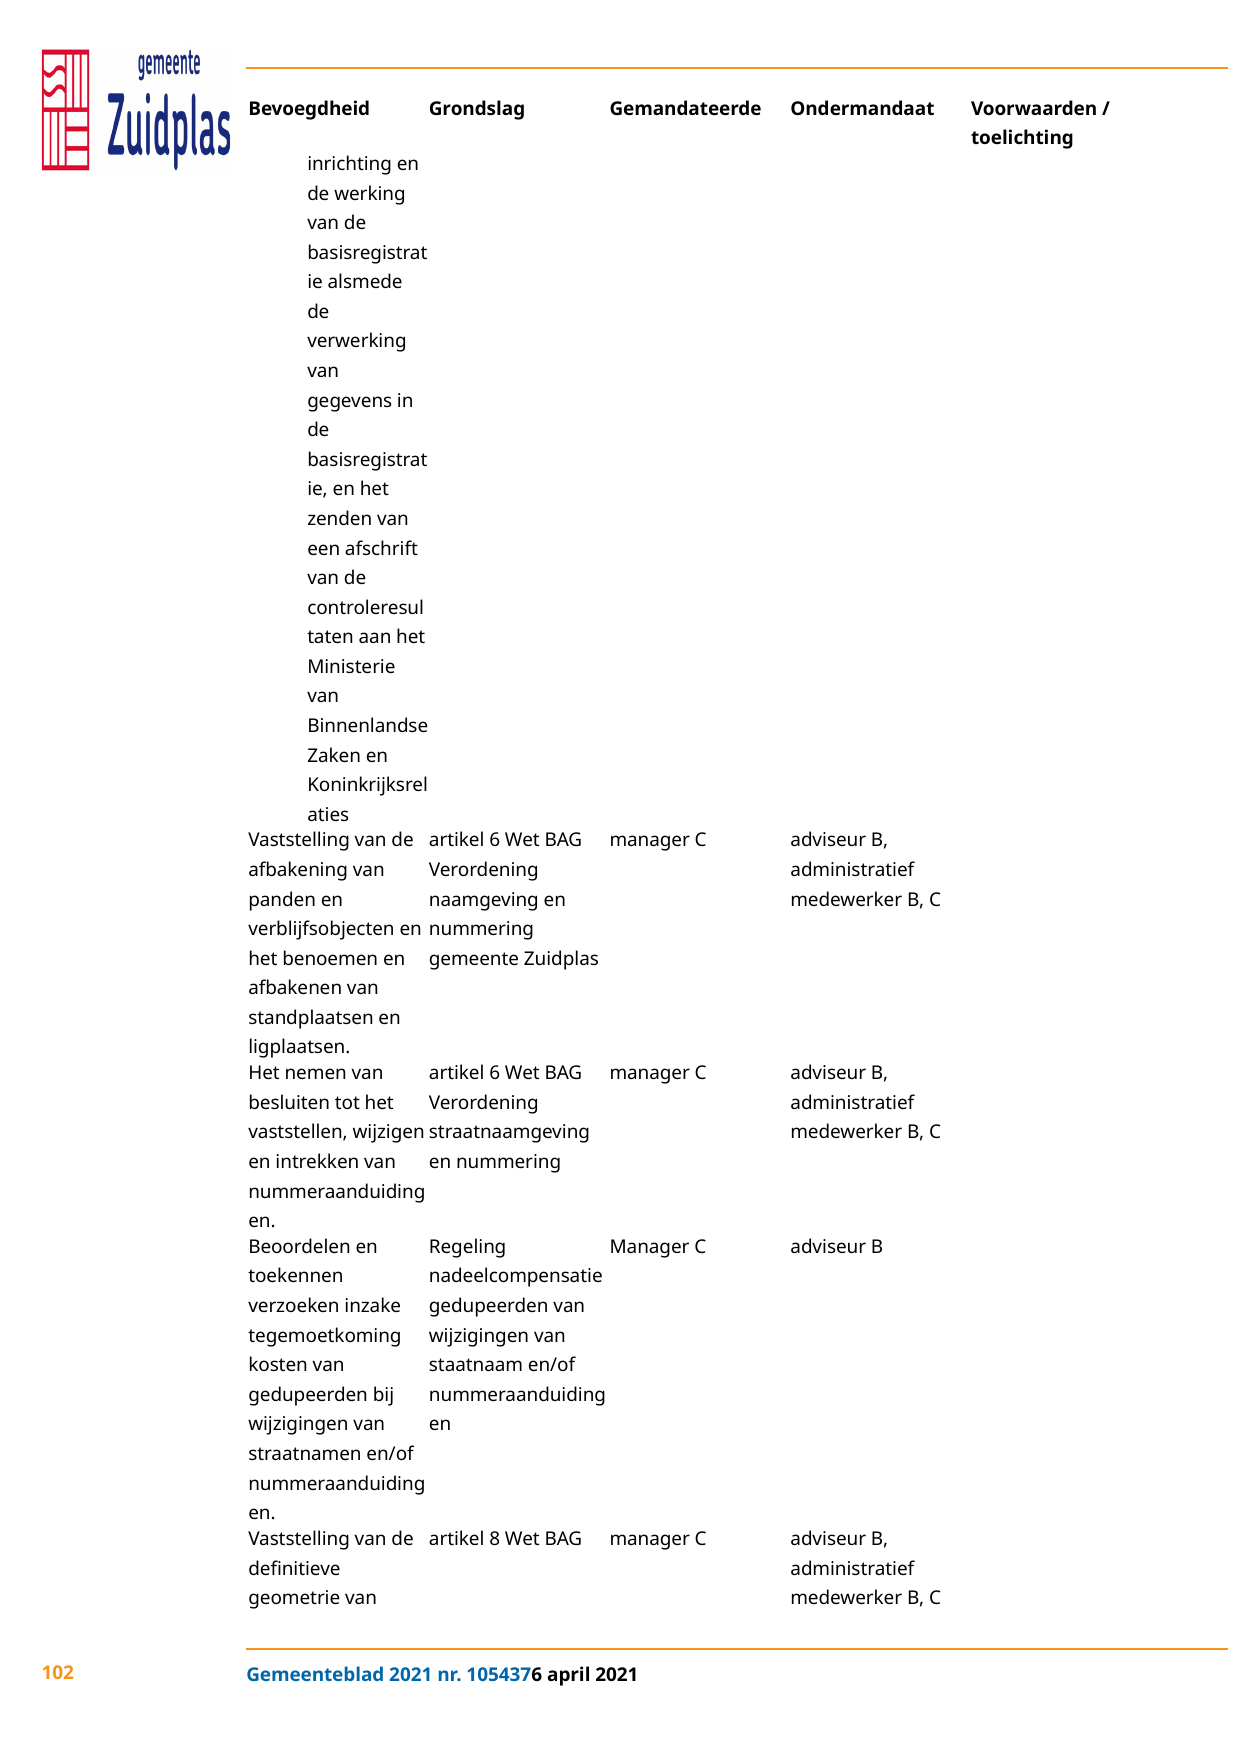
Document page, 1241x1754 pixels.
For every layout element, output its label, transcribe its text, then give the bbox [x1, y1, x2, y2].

table_cell Regeling nadeelcompensatie gedupeerden van wijzigingen van staatnaam en/of nummeraanduidingen [429, 1233, 609, 1525]
table_header Voorwaarden / toelichting [971, 95, 1152, 150]
table_cell artikel 6 Wet BAG Verordening straatnaamgeving en nummering [429, 1060, 609, 1233]
table_cell Beoordelen en toekennen verzoeken inzake tegemoetkoming kosten van gedupeerden bij wijzigingen van straatnamen en/of nummeraanduidingen. [248, 1233, 429, 1525]
table_cell [971, 150, 1152, 827]
table_cell [971, 1525, 1152, 1610]
table_cell adviseur B, administratief medewerker B, C [790, 1060, 971, 1233]
table_cell [971, 1060, 1152, 1233]
table_cell manager C [609, 1525, 790, 1610]
table_cell manager C [609, 1060, 790, 1233]
table_cell Het nemen van besluiten tot het vaststellen, wijzigen en intrekken van nummeraanduidingen. [248, 1060, 429, 1233]
table_cell artikel 6 Wet BAG Verordening naamgeving en nummering gemeente Zuidplas [429, 827, 609, 1059]
table_cell [429, 150, 609, 827]
picture [41, 47, 231, 172]
table_header Gemandateerde [609, 95, 790, 150]
table_cell adviseur B, administratief medewerker B, C [790, 1525, 971, 1610]
table_header Grondslag [429, 95, 609, 150]
table_cell [609, 150, 790, 827]
table_cell Vaststelling van de definitieve geometrie van [248, 1525, 429, 1610]
table_header Ondermandaat [790, 95, 971, 150]
table_cell adviseur B [790, 1233, 971, 1525]
table_cell manager C [609, 827, 790, 1059]
table_cell Vaststelling van de afbakening van panden en verblijfsobjecten en het benoemen en afbakenen van standplaatsen en ligplaatsen. [248, 827, 429, 1059]
table_cell artikel 8 Wet BAG [429, 1525, 609, 1610]
table_cell Manager C [609, 1233, 790, 1525]
table_cell adviseur B, administratief medewerker B, C [790, 827, 971, 1059]
table_header Bevoegdheid [248, 95, 429, 150]
table_cell [971, 1233, 1152, 1525]
table_cell [971, 827, 1152, 1059]
table_cell inrichting en de werking van de basisregistratie alsmede de verwerking van gegevens in de basisregistratie, en het zenden van een afschrift van de controleresultaten aan het Ministerie van Binnenlandse Zaken en Koninkrijksrelaties [248, 150, 429, 827]
table_cell [790, 150, 971, 827]
